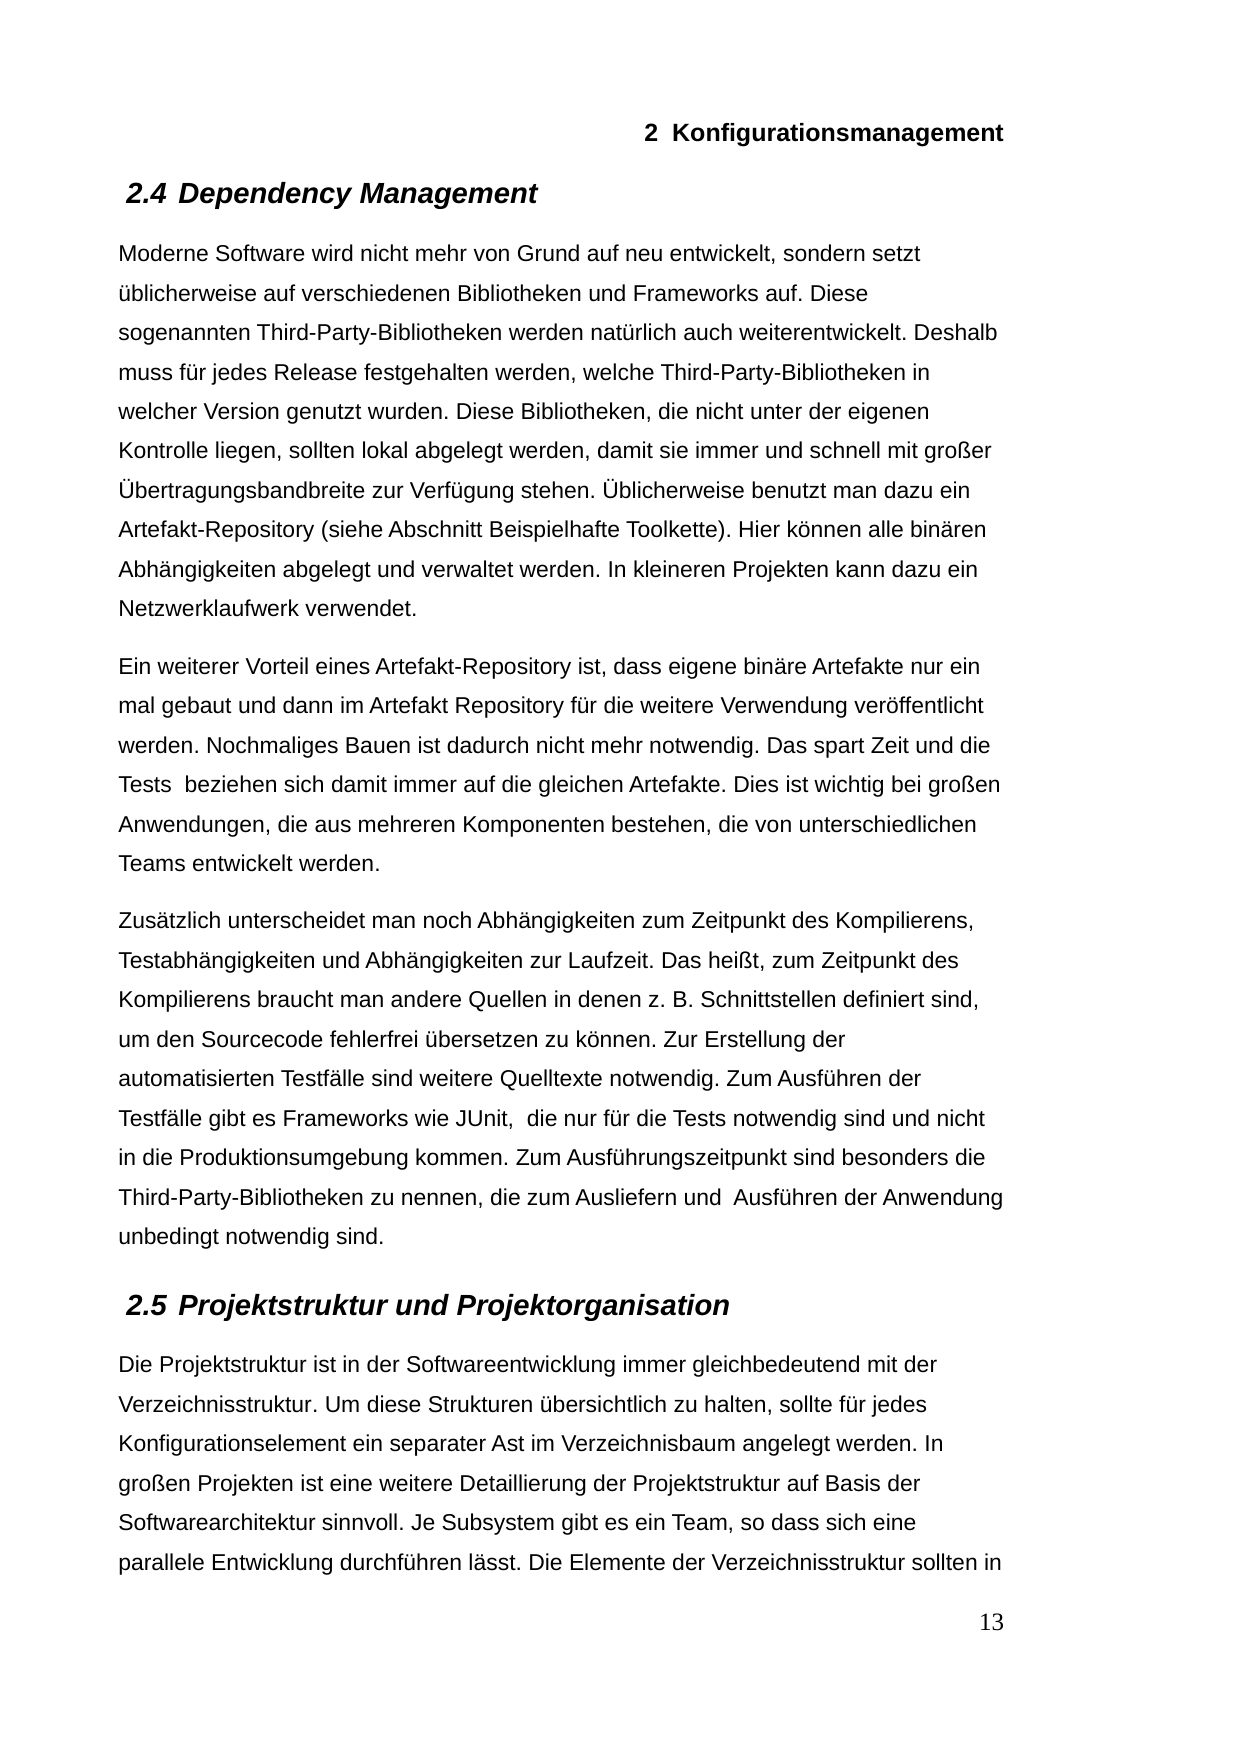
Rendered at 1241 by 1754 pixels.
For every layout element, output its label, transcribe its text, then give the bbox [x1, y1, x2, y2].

text Zusätzlich unterscheidet man noch Abhängigkeiten zum Zeitpunkt des Kompilierens, Testabhängigkeiten und Abhängigkeiten zur Laufzeit. Das heißt, zum Zeitpunkt des Kompilierens braucht man andere Quellen in denen z. B. Schnittstellen definiert sind, um den Sourcecode fehlerfrei übersetzen zu können. Zur Erstellung der automatisierten Testfälle sind weitere Quelltexte notwendig. Zum Ausführen der Testfälle gibt es Frameworks wie JUnit, die nur für die Tests notwendig sind und nicht in die Produktionsumgebung kommen. Zum Ausführungszeitpunkt sind besonders die Third-Party-Bibliotheken zu nennen, die zum Ausliefern und Ausführen der Anwendung unbedingt notwendig sind. [118, 907, 1004, 1249]
subtitle Projektstruktur und Projektorganisation [118, 1287, 1004, 1321]
subtitle Dependency Management [118, 176, 1004, 210]
text Moderne Software wird nicht mehr von Grund auf neu entwickelt, sondern setzt üblicherweise auf verschiedenen Bibliotheken und Frameworks auf. Diese sogenannten Third-Party-Bibliotheken werden natürlich auch weiterentwickelt. Deshalb muss für jedes Release festgehalten werden, welche Third-Party-Bibliotheken in welcher Version genutzt wurden. Diese Bibliotheken, die nicht unter der eigenen Kontrolle liegen, sollten lokal abgelegt werden, damit sie immer und schnell mit großer Übertragungsbandbreite zur Verfügung stehen. Üblicherweise benutzt man dazu ein Artefakt-Repository (siehe Abschnitt Beispielhafte Toolkette). Hier können alle binären Abhängigkeiten abgelegt und verwaltet werden. In kleineren Projekten kann dazu ein Netzwerklaufwerk verwendet. [118, 240, 1004, 622]
text Die Projektstruktur ist in der Softwareentwicklung immer gleichbedeutend mit der Verzeichnisstruktur. Um diese Strukturen übersichtlich zu halten, sollte für jedes Konfigurationselement ein separater Ast im Verzeichnisbaum angelegt werden. In großen Projekten ist eine weitere Detaillierung der Projektstruktur auf Basis der Softwarearchitektur sinnvoll. Je Subsystem gibt es ein Team, so dass sich eine parallele Entwicklung durchführen lässt. Die Elemente der Verzeichnisstruktur sollten in [118, 1351, 1004, 1575]
text Ein weiterer Vorteil eines Artefakt-Repository ist, dass eigene binäre Artefakte nur ein mal gebaut und dann im Artefakt Repository für die weitere Verwendung veröffentlicht werden. Nochmaliges Bauen ist dadurch nicht mehr notwendig. Das spart Zeit und die Tests beziehen sich damit immer auf die gleichen Artefakte. Dies ist wichtig bei großen Anwendungen, die aus mehreren Komponenten bestehen, die von unterschiedlichen Teams entwickelt werden. [118, 653, 1004, 876]
